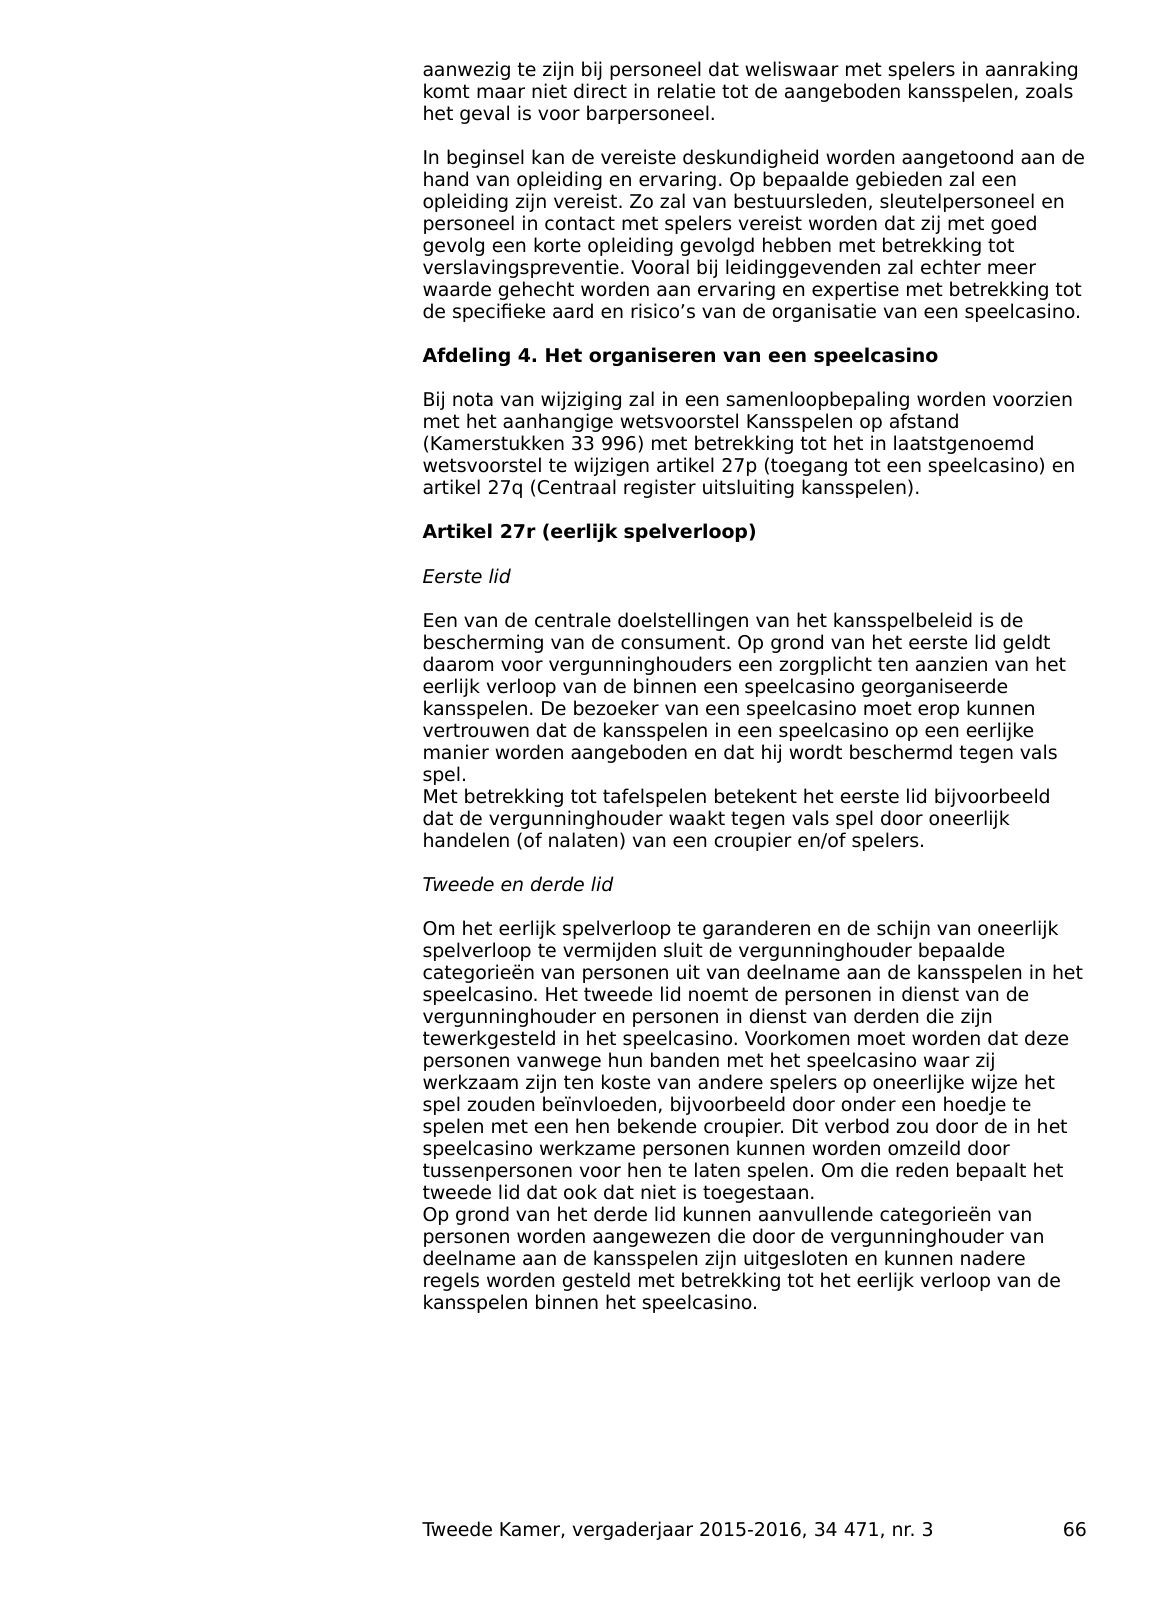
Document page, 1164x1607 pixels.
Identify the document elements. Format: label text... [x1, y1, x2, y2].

text Bij nota van wijziging zal in een samenloopbepaling worden voorzien met het aanhangige wetsvoorstel Kansspelen op afstand (Kamerstukken 33 996) met betrekking tot het in laatstgenoemd wetsvoorstel te wijzigen artikel 27p (toegang tot een speelcasino) en artikel 27q (Centraal register uitsluiting kansspelen). [422, 389, 1087, 499]
text Een van de centrale doelstellingen van het kansspelbeleid is de bescherming van de consument. Op grond van het eerste lid geldt daarom voor vergunninghouders een zorgplicht ten aanzien van het eerlijk verloop van de binnen een speelcasino georganiseerde kansspelen. De bezoeker van een speelcasino moet erop kunnen vertrouwen dat de kansspelen in een speelcasino op een eerlijke manier worden aangeboden en dat hij wordt beschermd tegen vals spel. [422, 610, 1087, 786]
subtitle Tweede en derde lid [422, 874, 1087, 896]
subtitle Artikel 27r (eerlijk spelverloop) [422, 521, 1087, 543]
subtitle Afdeling 4. Het organiseren van een speelcasino [422, 345, 1087, 367]
subtitle Eerste lid [422, 566, 1087, 588]
text aanwezig te zijn bij personeel dat weliswaar met spelers in aanraking komt maar niet direct in relatie tot de aangeboden kansspelen, zoals het geval is voor barpersoneel. [422, 59, 1087, 125]
text In beginsel kan de vereiste deskundigheid worden aangetoond aan de hand van opleiding en ervaring. Op bepaalde gebieden zal een opleiding zijn vereist. Zo zal van bestuursleden, sleutelpersoneel en personeel in contact met spelers vereist worden dat zij met goed gevolg een korte opleiding gevolgd hebben met betrekking tot verslavingspreventie. Vooral bij leidinggevenden zal echter meer waarde gehecht worden aan ervaring en expertise met betrekking tot de specifieke aard en risico’s van de organisatie van een speelcasino. [422, 147, 1087, 323]
text Om het eerlijk spelverloop te garanderen en de schijn van oneerlijk spelverloop te vermijden sluit de vergunninghouder bepaalde categorieën van personen uit van deelname aan de kansspelen in het speelcasino. Het tweede lid noemt de personen in dienst van de vergunninghouder en personen in dienst van derden die zijn tewerkgesteld in het speelcasino. Voorkomen moet worden dat deze personen vanwege hun banden met het speelcasino waar zij werkzaam zijn ten koste van andere spelers op oneerlijke wijze het spel zouden beïnvloeden, bijvoorbeeld door onder een hoedje te spelen met een hen bekende croupier. Dit verbod zou door de in het speelcasino werkzame personen kunnen worden omzeild door tussenpersonen voor hen te laten spelen. Om die reden bepaalt het tweede lid dat ook dat niet is toegestaan. [422, 918, 1087, 1204]
text Met betrekking tot tafelspelen betekent het eerste lid bijvoorbeeld dat de vergunninghouder waakt tegen vals spel door oneerlijk handelen (of nalaten) van een croupier en/of spelers. [422, 786, 1087, 852]
text Op grond van het derde lid kunnen aanvullende categorieën van personen worden aangewezen die door de vergunninghouder van deelname aan de kansspelen zijn uitgesloten en kunnen nadere regels worden gesteld met betrekking tot het eerlijk verloop van de kansspelen binnen het speelcasino. [422, 1204, 1087, 1313]
